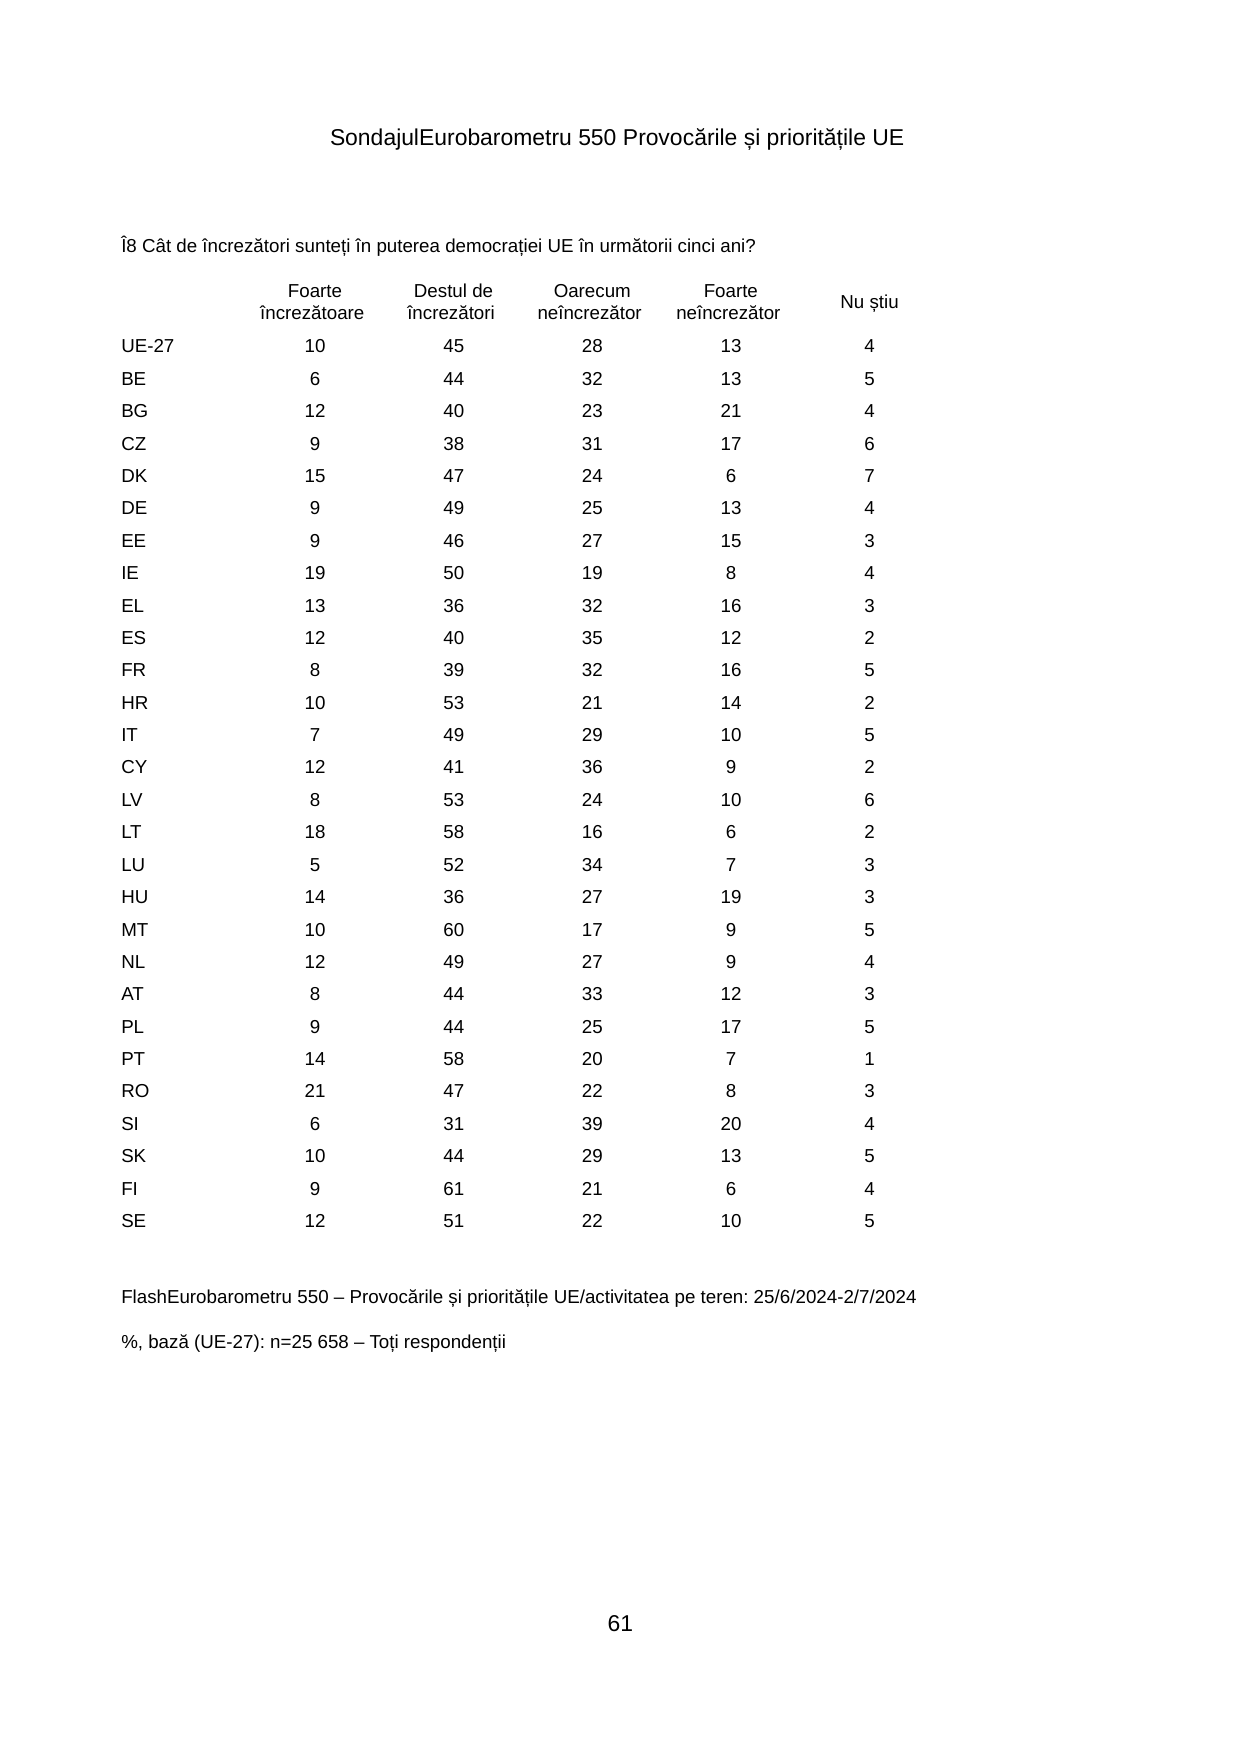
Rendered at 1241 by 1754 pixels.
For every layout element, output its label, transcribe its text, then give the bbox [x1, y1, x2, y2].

table_cell IE [118, 557, 182, 589]
table_cell UE-27 [118, 330, 182, 362]
table_cell 58 [384, 816, 523, 848]
table_cell 8 [661, 1075, 800, 1107]
table_cell Foarte încrezătoare [245, 274, 384, 330]
table_cell 29 [523, 1140, 661, 1172]
table_cell 5 [800, 1010, 939, 1042]
table_cell 38 [384, 427, 523, 459]
table_cell 47 [384, 1075, 523, 1107]
table_cell 20 [661, 1107, 800, 1140]
table_cell 23 [523, 395, 661, 427]
table_cell 2 [800, 751, 939, 783]
table_cell [182, 1140, 245, 1172]
table_cell 3 [800, 1075, 939, 1107]
table_cell AT [118, 978, 182, 1010]
table_cell 7 [245, 719, 384, 751]
table_cell [182, 945, 245, 978]
table_cell SK [118, 1140, 182, 1172]
table_cell 16 [661, 589, 800, 621]
table_cell RO [118, 1075, 182, 1107]
table_cell CY [118, 751, 182, 783]
table_cell MT [118, 913, 182, 945]
table_cell 10 [245, 913, 384, 945]
table_cell 9 [245, 1010, 384, 1042]
table_cell 47 [384, 459, 523, 492]
table_header Î8 Cât de încrezători sunteți în puterea democrației UE în următorii cinci ani? [118, 218, 939, 274]
table_cell DE [118, 492, 182, 524]
table_cell [182, 492, 245, 524]
table_cell 9 [245, 524, 384, 557]
table_cell PL [118, 1010, 182, 1042]
table_cell HU [118, 881, 182, 913]
table_cell 3 [800, 848, 939, 881]
table_cell 27 [523, 945, 661, 978]
table_cell IT [118, 719, 182, 751]
table_cell [118, 274, 182, 330]
table_cell 19 [661, 881, 800, 913]
table_cell [384, 1237, 523, 1269]
table_cell 36 [384, 881, 523, 913]
table_cell 17 [523, 913, 661, 945]
table_cell 24 [523, 783, 661, 816]
table_cell 12 [245, 395, 384, 427]
table_cell 13 [661, 330, 800, 362]
table_cell 53 [384, 783, 523, 816]
table_cell 58 [384, 1043, 523, 1075]
table_cell [245, 1237, 384, 1269]
table_cell 44 [384, 1010, 523, 1042]
table_cell 53 [384, 686, 523, 718]
table_cell PT [118, 1043, 182, 1075]
table_cell [182, 395, 245, 427]
table_cell 45 [384, 330, 523, 362]
table_cell 32 [523, 589, 661, 621]
table_cell FlashEurobarometru 550 – Provocările și prioritățile UE/activitatea pe teren: 25/6/2024-2/7/2024 [118, 1269, 939, 1325]
table_cell 36 [523, 751, 661, 783]
table_cell [182, 881, 245, 913]
table_cell 12 [245, 621, 384, 654]
table_cell [118, 1237, 182, 1269]
table_cell 2 [800, 816, 939, 848]
table_cell 1 [800, 1043, 939, 1075]
table_cell [182, 1205, 245, 1237]
table_cell 2 [800, 621, 939, 654]
table_cell 25 [523, 1010, 661, 1042]
table_cell 9 [661, 751, 800, 783]
table_cell 13 [661, 492, 800, 524]
table_cell 19 [245, 557, 384, 589]
table_cell 15 [661, 524, 800, 557]
table_cell 3 [800, 881, 939, 913]
table_cell [182, 621, 245, 654]
table_cell 49 [384, 719, 523, 751]
table_cell 7 [800, 459, 939, 492]
table_cell [182, 913, 245, 945]
table_cell 10 [245, 1140, 384, 1172]
table_cell 34 [523, 848, 661, 881]
table_cell 9 [661, 945, 800, 978]
table_cell 17 [661, 427, 800, 459]
table_cell 19 [523, 557, 661, 589]
table_cell 32 [523, 362, 661, 394]
table_cell [182, 1172, 245, 1204]
table_cell 4 [800, 945, 939, 978]
table_cell 22 [523, 1205, 661, 1237]
table_cell 40 [384, 395, 523, 427]
table_cell 50 [384, 557, 523, 589]
table_cell 33 [523, 978, 661, 1010]
table_cell 21 [245, 1075, 384, 1107]
table_cell 16 [523, 816, 661, 848]
table_cell 5 [800, 719, 939, 751]
table_cell 22 [523, 1075, 661, 1107]
table_cell [182, 751, 245, 783]
table_cell 10 [661, 719, 800, 751]
table_cell 12 [661, 978, 800, 1010]
table_cell BG [118, 395, 182, 427]
table_cell 6 [661, 816, 800, 848]
table_cell [182, 1010, 245, 1042]
table_cell 6 [800, 783, 939, 816]
table_cell 44 [384, 362, 523, 394]
table_cell [661, 1237, 800, 1269]
table_cell 44 [384, 978, 523, 1010]
table_cell 4 [800, 1107, 939, 1140]
table_cell 3 [800, 524, 939, 557]
table_cell 12 [245, 945, 384, 978]
table_cell DK [118, 459, 182, 492]
table_cell 21 [523, 1172, 661, 1204]
table_cell [182, 654, 245, 686]
table_cell 14 [661, 686, 800, 718]
table_cell 29 [523, 719, 661, 751]
table_cell 51 [384, 1205, 523, 1237]
table_cell 6 [661, 459, 800, 492]
table_cell 49 [384, 492, 523, 524]
table_cell [182, 783, 245, 816]
table_cell [182, 524, 245, 557]
table_cell 4 [800, 395, 939, 427]
table_cell 5 [800, 1140, 939, 1172]
table_cell [182, 816, 245, 848]
table_cell 36 [384, 589, 523, 621]
table_cell LU [118, 848, 182, 881]
table_cell 13 [661, 362, 800, 394]
table_cell 39 [523, 1107, 661, 1140]
table_cell LV [118, 783, 182, 816]
table_cell 13 [661, 1140, 800, 1172]
table_cell 3 [800, 589, 939, 621]
table_cell 2 [800, 686, 939, 718]
table_cell 4 [800, 330, 939, 362]
table_cell 27 [523, 524, 661, 557]
table_cell 14 [245, 881, 384, 913]
table_cell NL [118, 945, 182, 978]
table_cell 39 [384, 654, 523, 686]
table_cell 21 [523, 686, 661, 718]
table_cell 27 [523, 881, 661, 913]
table_cell [182, 589, 245, 621]
table_cell 18 [245, 816, 384, 848]
table_cell 40 [384, 621, 523, 654]
table_cell 41 [384, 751, 523, 783]
table_cell 10 [245, 330, 384, 362]
table_cell [523, 1237, 661, 1269]
table_cell [800, 1237, 939, 1269]
table_cell 46 [384, 524, 523, 557]
table_cell 44 [384, 1140, 523, 1172]
table_cell 25 [523, 492, 661, 524]
table_cell 5 [800, 1205, 939, 1237]
table_cell [182, 557, 245, 589]
table_cell SE [118, 1205, 182, 1237]
table_cell 8 [245, 978, 384, 1010]
table_cell [182, 274, 245, 330]
table_cell 5 [245, 848, 384, 881]
table_cell 60 [384, 913, 523, 945]
table_cell SI [118, 1107, 182, 1140]
table_cell 9 [245, 1172, 384, 1204]
table_cell 21 [661, 395, 800, 427]
table_cell 24 [523, 459, 661, 492]
table_cell 31 [523, 427, 661, 459]
table_cell [182, 686, 245, 718]
table_cell [182, 1107, 245, 1140]
table_cell FI [118, 1172, 182, 1204]
table_cell [182, 427, 245, 459]
table_cell 8 [661, 557, 800, 589]
table_cell 28 [523, 330, 661, 362]
table_cell 6 [661, 1172, 800, 1204]
table_cell 20 [523, 1043, 661, 1075]
table_cell 16 [661, 654, 800, 686]
table_cell Destul de încrezători [384, 274, 523, 330]
table_cell 8 [245, 654, 384, 686]
table_cell 10 [245, 686, 384, 718]
table_cell 4 [800, 557, 939, 589]
table_cell 12 [245, 1205, 384, 1237]
table_cell LT [118, 816, 182, 848]
table_cell 12 [661, 621, 800, 654]
table_cell 13 [245, 589, 384, 621]
table_cell 9 [245, 427, 384, 459]
table_cell 32 [523, 654, 661, 686]
table_cell 4 [800, 492, 939, 524]
table_cell EL [118, 589, 182, 621]
table_cell 8 [245, 783, 384, 816]
table_cell 4 [800, 1172, 939, 1204]
table_cell ES [118, 621, 182, 654]
table_cell 9 [245, 492, 384, 524]
table_cell 31 [384, 1107, 523, 1140]
table_cell 6 [800, 427, 939, 459]
table_cell [182, 459, 245, 492]
table_cell 5 [800, 654, 939, 686]
table_cell Nu știu [800, 274, 939, 330]
table_cell 49 [384, 945, 523, 978]
table_cell 61 [384, 1172, 523, 1204]
table_cell 15 [245, 459, 384, 492]
table_cell [182, 1075, 245, 1107]
table_cell 35 [523, 621, 661, 654]
table_cell 14 [245, 1043, 384, 1075]
table_cell 6 [245, 1107, 384, 1140]
table_cell [182, 330, 245, 362]
table_cell [182, 848, 245, 881]
table_cell [182, 719, 245, 751]
table_cell 5 [800, 913, 939, 945]
table_cell 17 [661, 1010, 800, 1042]
table_cell FR [118, 654, 182, 686]
table_cell 7 [661, 1043, 800, 1075]
table_cell [182, 362, 245, 394]
table_cell Oarecum neîncrezător [523, 274, 661, 330]
table_cell 6 [245, 362, 384, 394]
table_cell HR [118, 686, 182, 718]
table_cell [182, 1237, 245, 1269]
table_cell 10 [661, 783, 800, 816]
table_cell 7 [661, 848, 800, 881]
table_cell BE [118, 362, 182, 394]
table_cell EE [118, 524, 182, 557]
table_cell 9 [661, 913, 800, 945]
table_cell 5 [800, 362, 939, 394]
table_cell [182, 1043, 245, 1075]
table_cell Foarte neîncrezător [661, 274, 800, 330]
table_cell 10 [661, 1205, 800, 1237]
table_cell 3 [800, 978, 939, 1010]
table_cell %, bază (UE-27): n=25 658 – Toți respondenții [118, 1325, 939, 1357]
table_cell 12 [245, 751, 384, 783]
table_cell [182, 978, 245, 1010]
table_cell 52 [384, 848, 523, 881]
table_cell CZ [118, 427, 182, 459]
